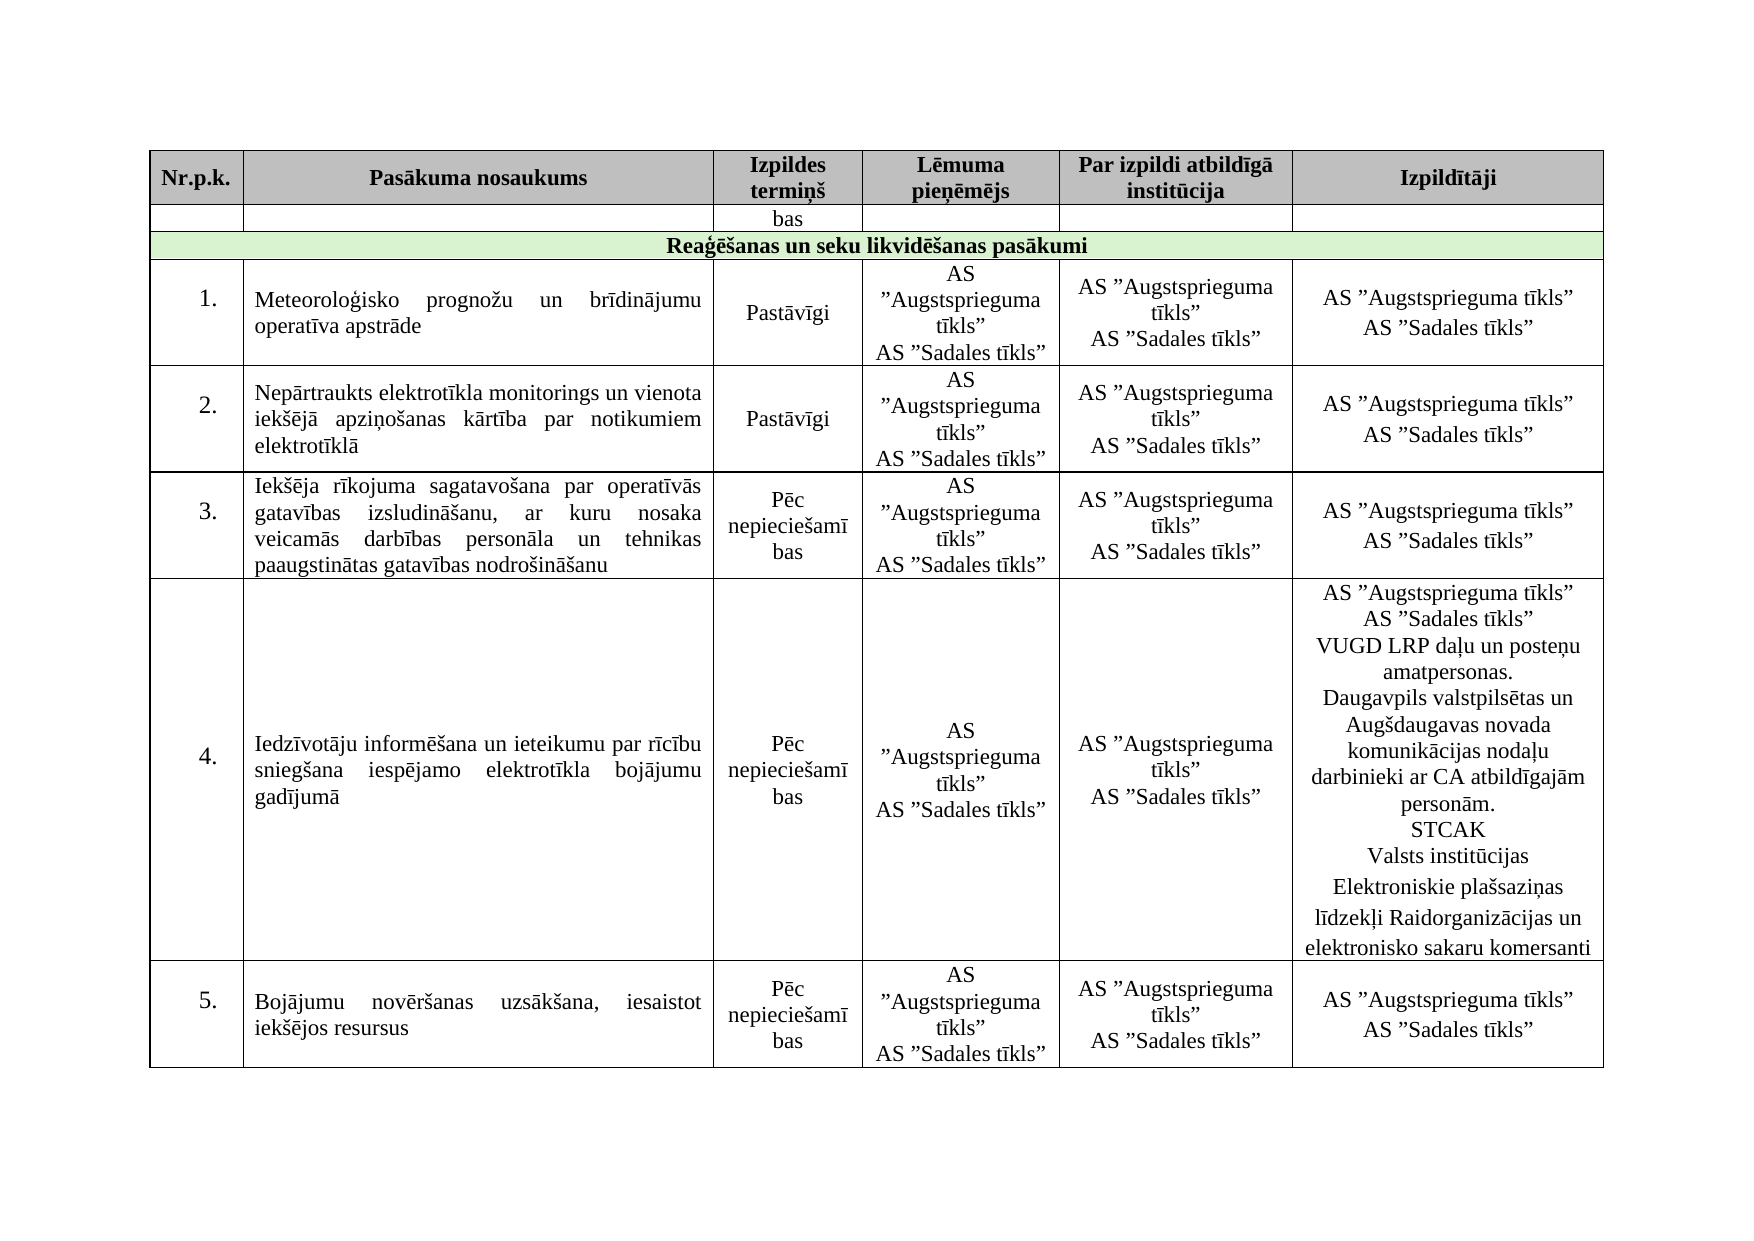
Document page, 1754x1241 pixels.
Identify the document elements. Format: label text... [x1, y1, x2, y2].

table_cell [244, 205, 713, 231]
table_cell Meteoroloģisko prognožu un brīdinājumu operatīva apstrāde [244, 260, 713, 365]
table_cell AS ”Augstsprieguma tīkls” AS ”Sadales tīkls” [1293, 260, 1603, 365]
table_cell Iekšēja rīkojuma sagatavošana par operatīvās gatavības izsludināšanu, ar kuru nosaka veicamās darbības personāla un tehnikas paaugstinātas gatavības nodrošināšanu [244, 473, 713, 578]
table_cell [1060, 205, 1292, 231]
table_header Par izpildi atbildīgā institūcija [1060, 151, 1292, 204]
table_cell Pēc nepieciešamības [714, 473, 862, 578]
table_cell [1293, 205, 1603, 231]
table_cell Iedzīvotāju informēšana un ieteikumu par rīcību sniegšana iespējamo elektrotīkla bojājumu gadījumā [244, 579, 713, 960]
table_header Lēmuma pieņēmējs [863, 151, 1059, 204]
table_cell AS ”Augstsprieguma tīkls” AS ”Sadales tīkls” [1060, 366, 1292, 471]
table_cell Pēc nepieciešamības [714, 961, 862, 1067]
table_cell [151, 579, 243, 960]
table_cell Pēc nepieciešamības [714, 579, 862, 960]
table_cell AS ”Augstsprieguma tīkls” AS ”Sadales tīkls” [1293, 961, 1603, 1067]
table_cell AS ”Augstsprieguma tīkls” AS ”Sadales tīkls” [863, 473, 1059, 578]
table_cell [151, 961, 243, 1067]
table_cell [151, 473, 243, 578]
table_cell AS ”Augstsprieguma tīkls” AS ”Sadales tīkls” [1293, 366, 1603, 471]
table_header Izpildītāji [1293, 151, 1603, 204]
table_header Pasākuma nosaukums [244, 151, 713, 204]
table_cell Pastāvīgi [714, 366, 862, 471]
table_cell Bojājumu novēršanas uzsākšana, iesaistot iekšējos resursus [244, 961, 713, 1067]
table_cell [151, 366, 243, 471]
table_cell Reaģēšanas un seku likvidēšanas pasākumi [151, 232, 1603, 258]
table_header Nr.p.k. [151, 151, 243, 204]
table_cell AS ”Augstsprieguma tīkls” AS ”Sadales tīkls” [1060, 260, 1292, 365]
table_cell AS ”Augstsprieguma tīkls” AS ”Sadales tīkls” [863, 260, 1059, 365]
table_cell AS ”Augstsprieguma tīkls” AS ”Sadales tīkls” [863, 961, 1059, 1067]
table_cell [863, 205, 1059, 231]
table_cell AS ”Augstsprieguma tīkls” AS ”Sadales tīkls” [1060, 473, 1292, 578]
table_cell Pastāvīgi [714, 260, 862, 365]
table_cell AS ”Augstsprieguma tīkls” AS ”Sadales tīkls” [863, 366, 1059, 471]
table_cell AS ”Augstsprieguma tīkls” AS ”Sadales tīkls” VUGD LRP daļu un posteņu amatpersonas. Daugavpils valstpilsētas un Augšdaugavas novada komunikācijas nodaļu darbinieki ar CA atbildīgajām personām. STCAK Valsts institūcijas Elektroniskie plašsaziņas līdzekļi Raidorganizācijas un elektronisko sakaru komersanti [1293, 579, 1603, 960]
table_header Izpildes termiņš [714, 151, 862, 204]
table_cell [151, 205, 243, 231]
table_cell [151, 260, 243, 365]
table_cell AS ”Augstsprieguma tīkls” AS ”Sadales tīkls” [1293, 473, 1603, 578]
table_cell AS ”Augstsprieguma tīkls” AS ”Sadales tīkls” [1060, 579, 1292, 960]
table_cell bas [714, 205, 862, 231]
table_cell AS ”Augstsprieguma tīkls” AS ”Sadales tīkls” [1060, 961, 1292, 1067]
table_cell AS ”Augstsprieguma tīkls” AS ”Sadales tīkls” [863, 579, 1059, 960]
table_cell Nepārtraukts elektrotīkla monitorings un vienota iekšējā apziņošanas kārtība par notikumiem elektrotīklā [244, 366, 713, 471]
